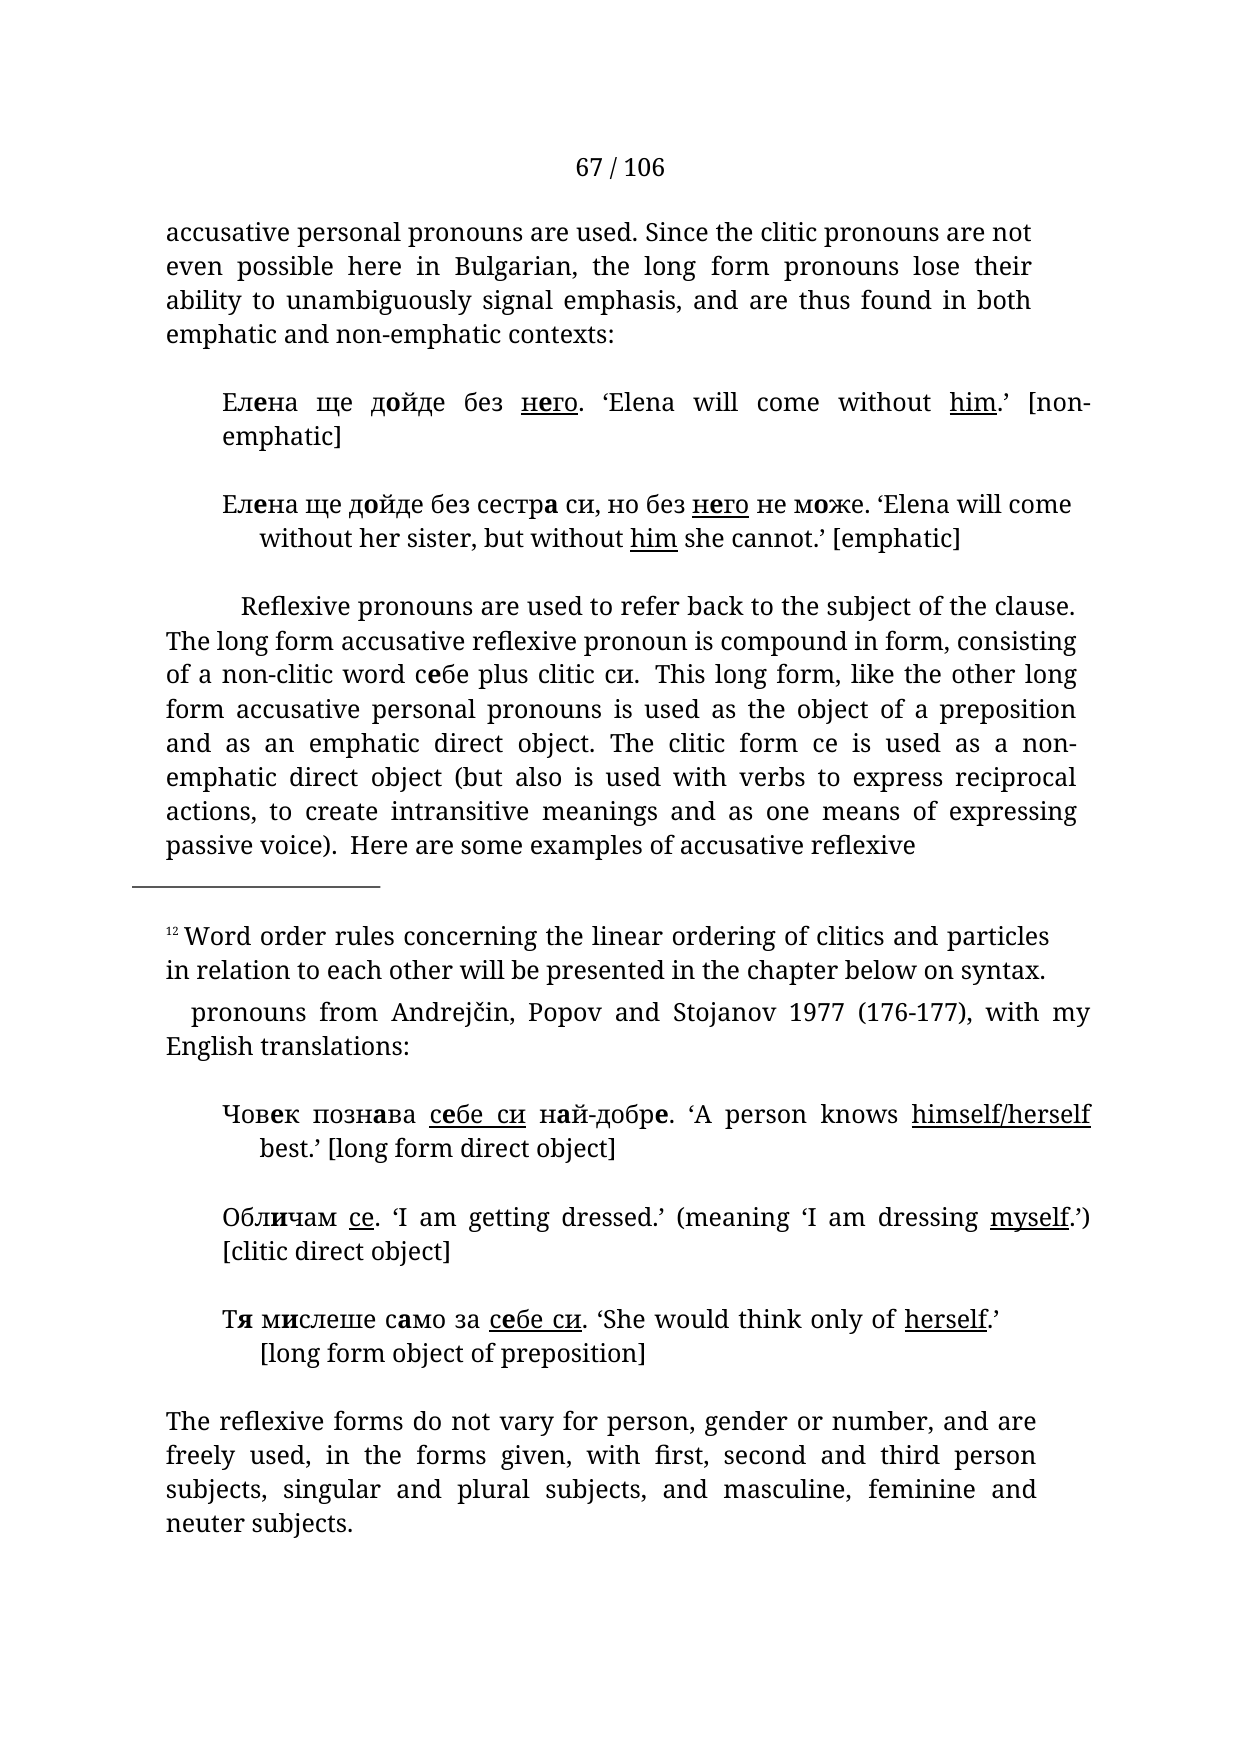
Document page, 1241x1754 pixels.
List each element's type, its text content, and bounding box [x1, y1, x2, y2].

text Обличам се. ‘I am getting dressed.’ (meaning ‘I am dressing myself.’) [clitic direct object] [222, 1199, 1091, 1267]
text Елена ще дойде без него. ‘Elena will come without him.’ [non-emphatic] [222, 385, 1091, 453]
text pronouns from Andrejčin, Popov and Stojanov 1977 (176-177), with my English translations: [166, 995, 1091, 1063]
text 12 Word order rules concerning the linear ordering of clitics and particles in relation to each other will be presented in the chapter below on syntax. [166, 918, 1051, 987]
text Тя мислеше само за себе си. ‘She would think only of herself.’ [long form object of preposition] [222, 1301, 999, 1369]
text The reflexive forms do not vary for person, gender or number, and are freely used, in the forms given, with first, second and third person subjects, singular and plural subjects, and masculine, feminine and neuter subjects. [166, 1404, 1037, 1540]
text Елена ще дойде без сестра си, но без него не може. ‘Elena will come without her sister, but without him she cannot.’ [emphatic] [222, 487, 1072, 555]
text accusative personal pronouns are used. Since the clitic pronouns are not even possible here in Bulgarian, the long form pronouns lose their ability to unambiguously signal emphasis, and are thus found in both emphatic and non-emphatic contexts: [166, 214, 1032, 351]
text Reflexive pronouns are used to refer back to the subject of the clause. The long form accusative reflexive pronoun is compound in form, consisting of a non-clitic word себе plus clitic си. This long form, like the other long form accusative personal pronouns is used as the object of a preposition and as an emphatic direct object. The clitic form се is used as a non-emphatic direct object (but also is used with verbs to express reciprocal actions, to create intransitive meanings and as one means of expressing passive voice). Here are some examples of accusative reflexive [166, 589, 1077, 862]
text Човек познава себе си най-добре. ‘A person knows himself/herself best.’ [long form direct object] [222, 1097, 1091, 1165]
